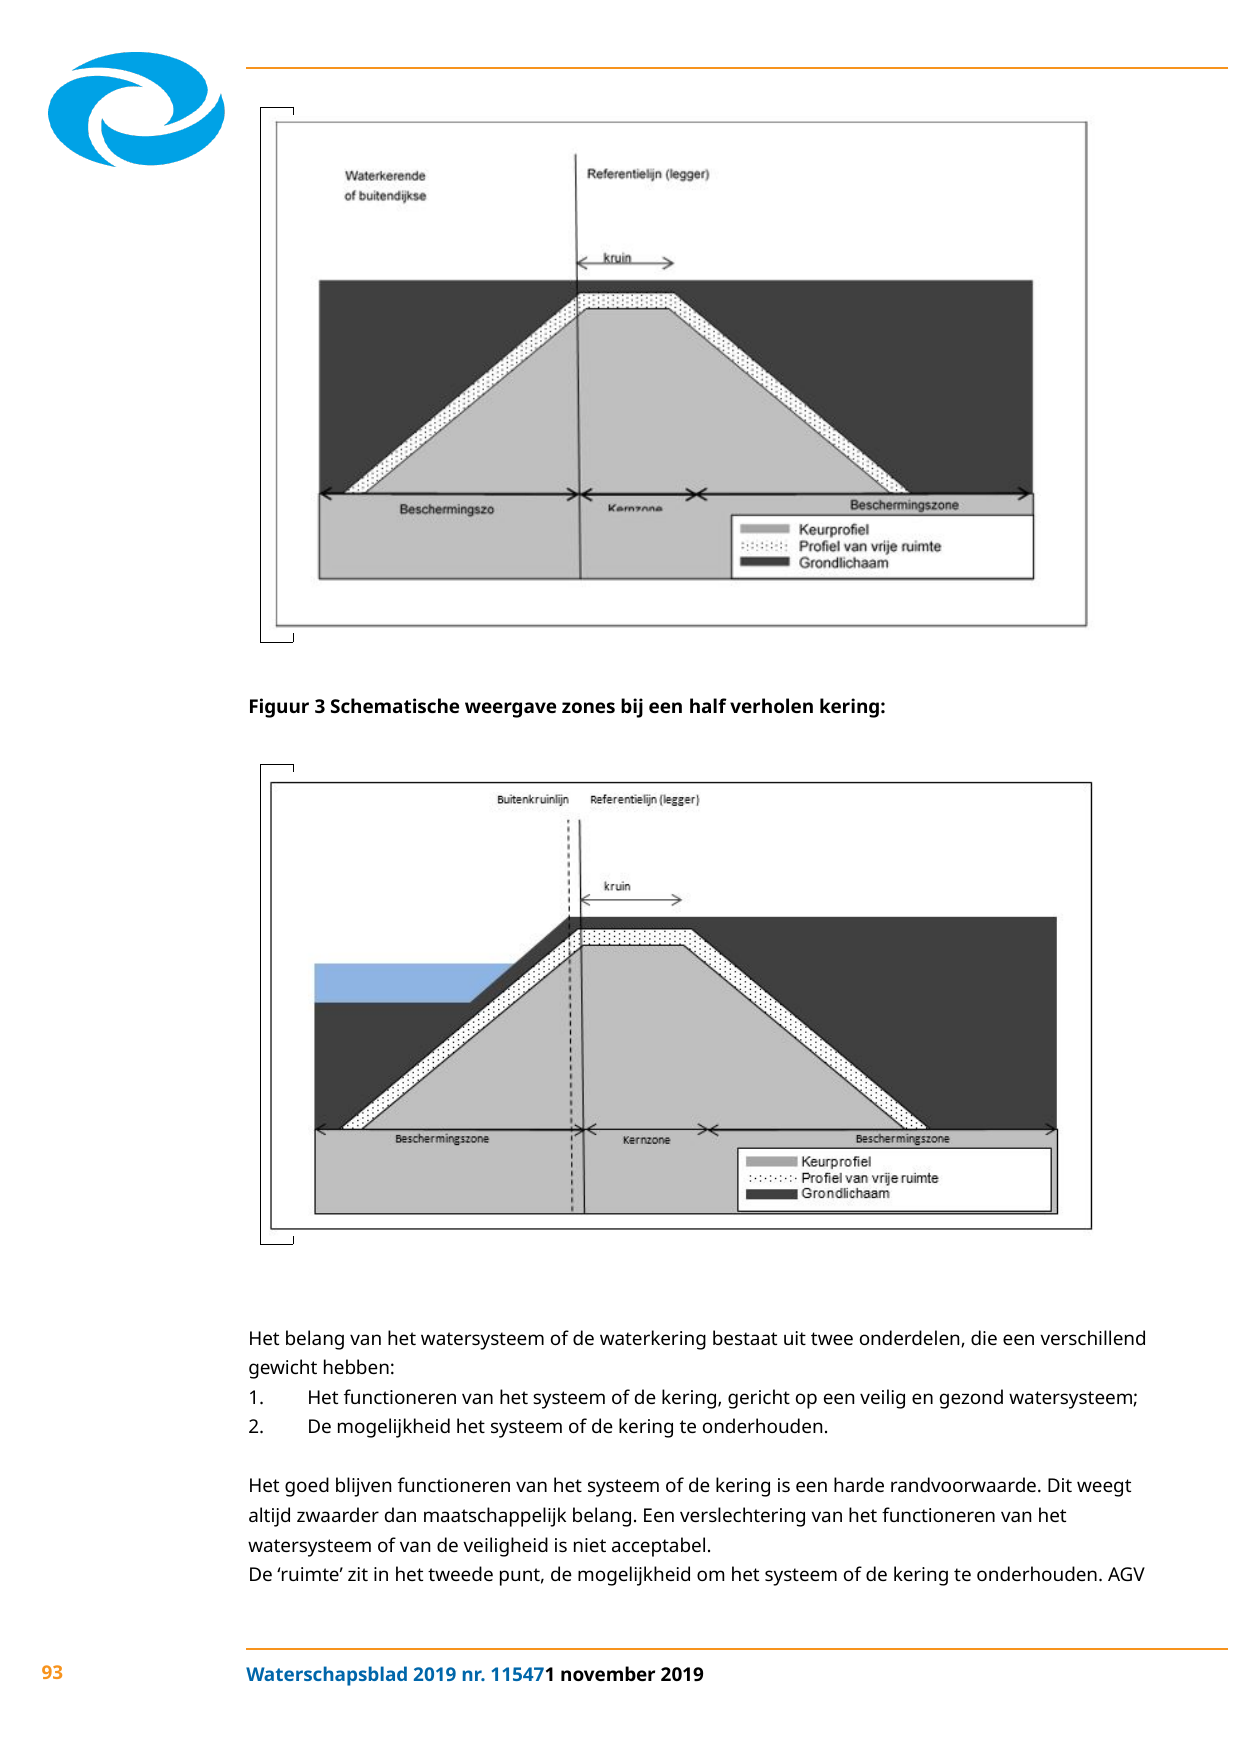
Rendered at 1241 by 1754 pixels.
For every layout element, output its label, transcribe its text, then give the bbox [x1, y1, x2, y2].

picture [268, 115, 1096, 633]
text Figuur 3 Schematische weergave zones bij een half verholen kering: [248, 693, 1152, 718]
text Het belang van het watersysteem of de waterkering bestaat uit twee onderdelen, die een verschillend gewicht hebben: [248, 1325, 1152, 1380]
list De mogelijkheid het systeem of de kering te onderhouden. [248, 1413, 1152, 1439]
list Het functioneren van het systeem of de kering, gericht op een veilig en gezond watersysteem; [248, 1384, 1152, 1409]
text De ‘ruimte’ zit in het tweede punt, de mogelijkheid om het systeem of de kering te onderhouden. AGV [248, 1561, 1152, 1587]
text Het goed blijven functioneren van het systeem of de kering is een harde randvoorwaarde. Dit weegt altijd zwaarder dan maatschappelijk belang. Een verslechtering van het functioneren van het watersysteem of van de veiligheid is niet acceptabel. [248, 1473, 1152, 1557]
picture [268, 772, 1096, 1236]
picture [41, 47, 231, 172]
